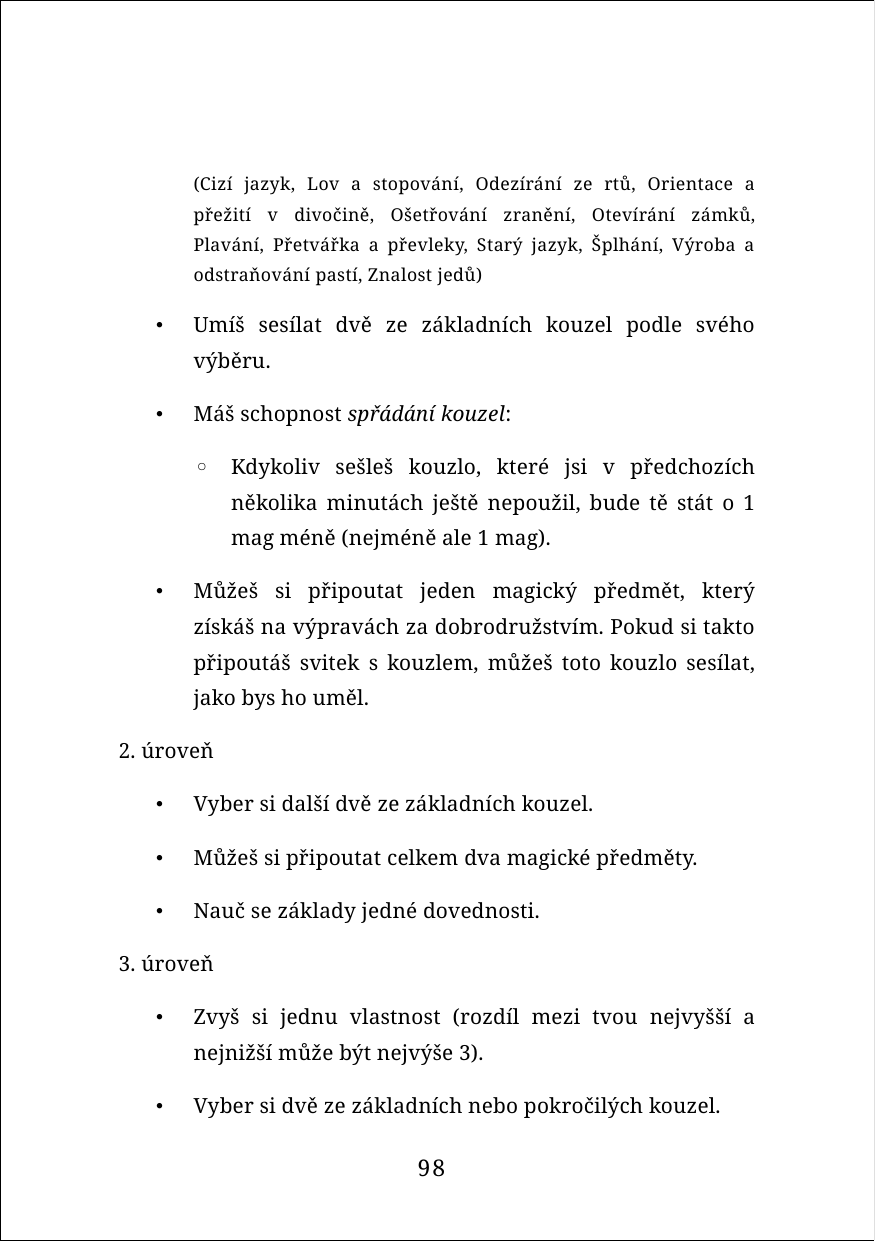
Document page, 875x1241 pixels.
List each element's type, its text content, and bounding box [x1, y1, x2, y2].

text 2. úroveň [118, 736, 756, 765]
list Nauč se základy jedné dovednosti. [156, 896, 756, 924]
list Vyber si dvě ze základních nebo pokročilých kouzel. [156, 1091, 756, 1120]
text 3. úroveň [118, 949, 756, 978]
list Můžeš si připoutat celkem dva magické předměty. [156, 843, 756, 871]
list Můžeš si připoutat jeden magický předmět, který získáš na výpravách za dobrodružstvím. Pokud si takto připoutáš svitek s kouzlem, můžeš toto kouzlo sesílat, jako bys ho uměl. [156, 577, 756, 712]
list (Cizí jazyk, Lov a stopování, Odezírání ze rtů, Orientace a přežití v divočině, Ošetřování zranění, Otevírání zámků, Plavání, Přetvářka a převleky, Starý jazyk, Šplhání, Výroba a odstraňování pastí, Znalost jedů) [156, 172, 756, 287]
list Zvyš si jednu vlastnost (rozdíl mezi tvou nejvyšší a nejnižší může být nejvýše 3). [156, 1002, 756, 1066]
list Vyber si další dvě ze základních kouzel. [156, 789, 756, 818]
list Kdykoliv sešleš kouzlo, které jsi v předchozích několika minutách ještě nepoužil, bude tě stát o 1 mag méně (nejméně ale 1 mag). [193, 452, 756, 552]
list Máš schopnost spřádání kouzel: [156, 399, 756, 427]
list Umíš sesílat dvě ze základních kouzel podle svého výběru. [156, 310, 756, 374]
